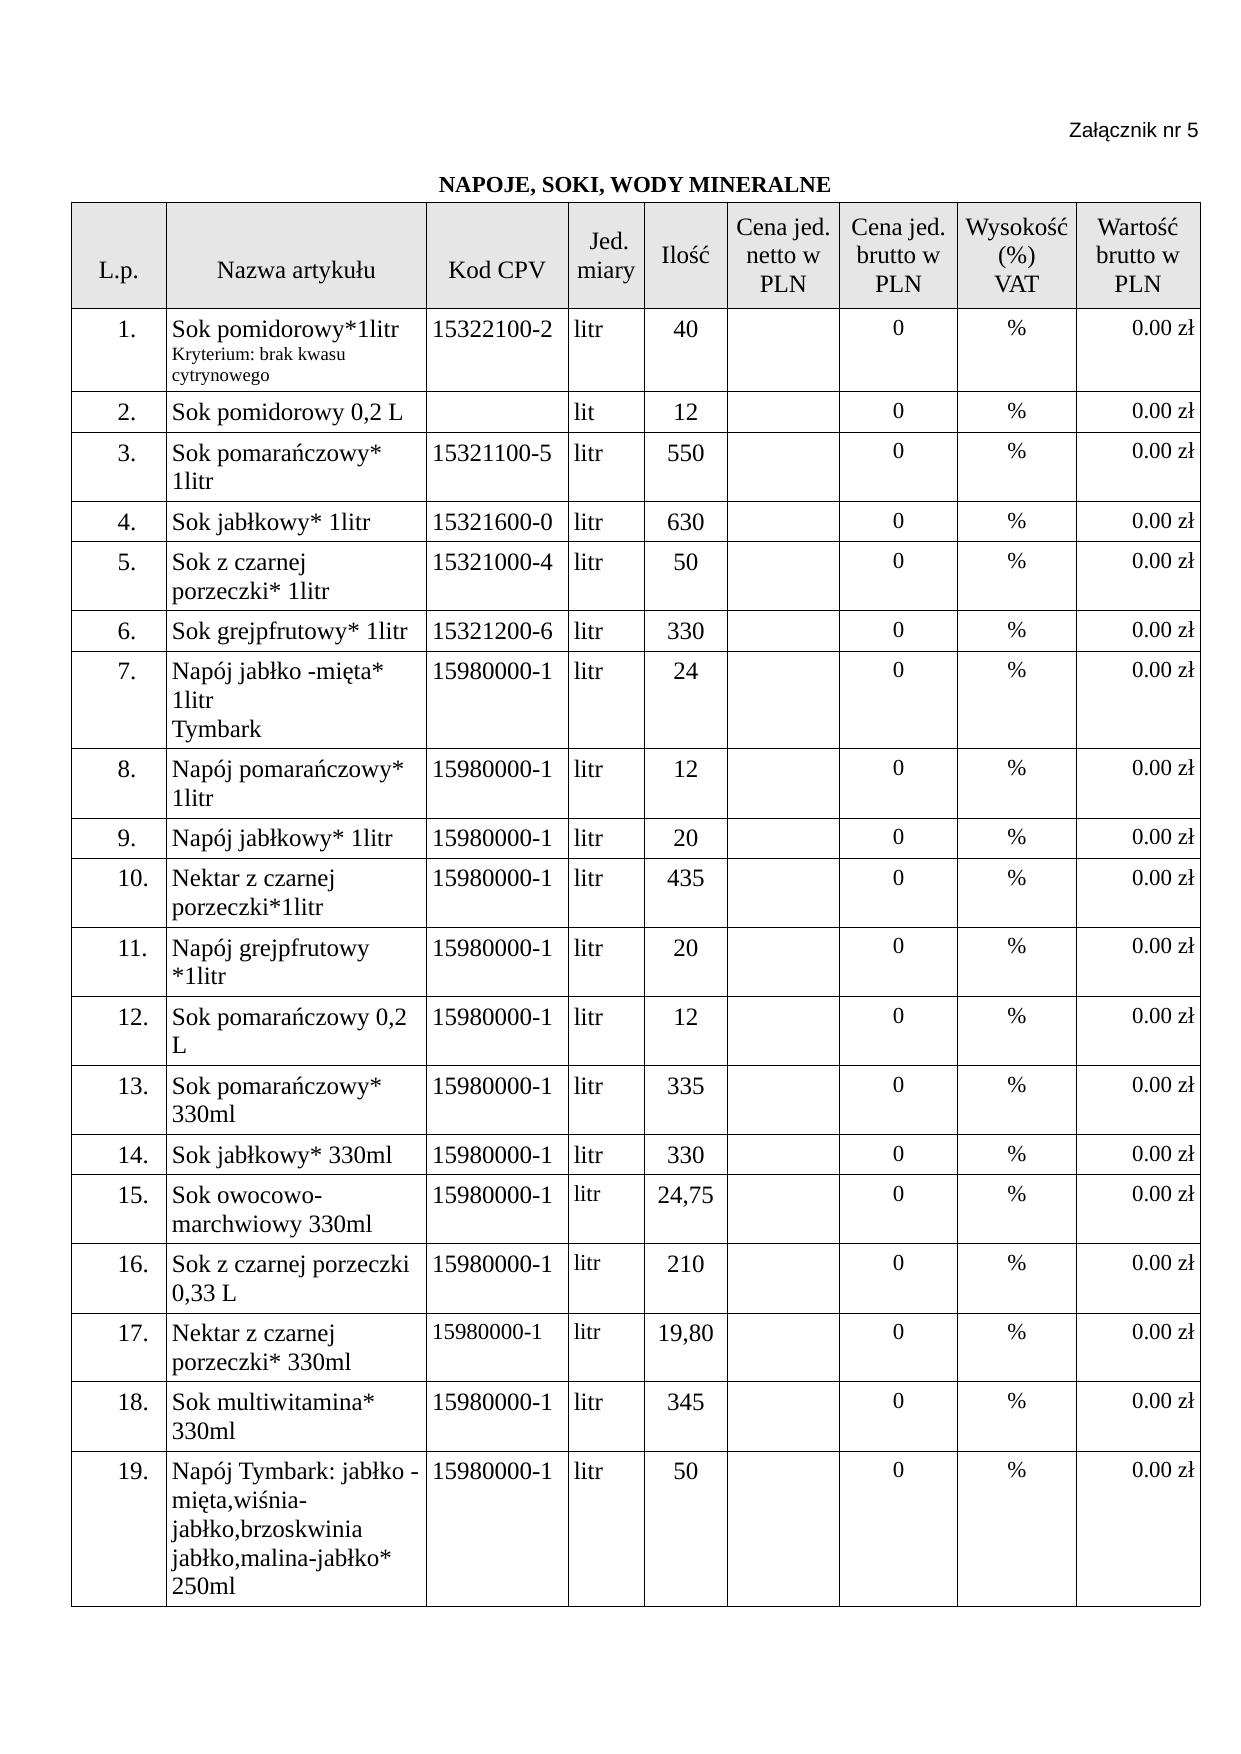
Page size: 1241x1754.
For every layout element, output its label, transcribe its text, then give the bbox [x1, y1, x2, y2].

table_cell 15321200-6 [427, 611, 568, 651]
table_cell lit [569, 392, 644, 432]
table_cell [72, 1066, 166, 1134]
table_cell [728, 749, 839, 817]
table_cell 0 [840, 749, 957, 817]
table_cell [427, 392, 568, 432]
table_cell 12 [645, 392, 727, 432]
table_cell Napój jabłkowy* 1litr [167, 819, 426, 858]
table_cell 0,00 zł [1077, 928, 1200, 996]
table_cell [72, 819, 166, 858]
table_cell litr [569, 1135, 644, 1174]
table_cell 24,75 [645, 1175, 727, 1243]
table_cell % [958, 1452, 1076, 1606]
table_cell Sok pomarańczowy* 330ml [167, 1066, 426, 1134]
table_cell % [958, 997, 1076, 1065]
table_cell Nektar z czarnej porzeczki* 330ml [167, 1314, 426, 1381]
table_cell [728, 1244, 839, 1312]
table_cell 0,00 zł [1077, 1175, 1200, 1243]
table_cell [72, 1175, 166, 1243]
table_cell 0,00 zł [1077, 1135, 1200, 1174]
table_cell 0 [840, 1382, 957, 1451]
table_cell litr [569, 542, 644, 610]
table_cell litr [569, 433, 644, 501]
table_cell 0,00 zł [1077, 502, 1200, 541]
table_cell litr [569, 859, 644, 927]
table_cell 0 [840, 502, 957, 541]
table_cell 0 [840, 1135, 957, 1174]
table_cell % [958, 928, 1076, 996]
table_header Nazwa artykułu [167, 203, 426, 308]
table_cell 0 [840, 309, 957, 391]
table_cell litr [569, 1066, 644, 1134]
table_cell [72, 1314, 166, 1381]
table_cell 0 [840, 928, 957, 996]
table_cell Napój grejpfrutowy *1litr [167, 928, 426, 996]
table_cell 0,00 zł [1077, 433, 1200, 501]
table_cell [72, 652, 166, 748]
table_cell 0 [840, 859, 957, 927]
table_header Ilość [645, 203, 727, 308]
table_cell litr [569, 997, 644, 1065]
table_cell 50 [645, 542, 727, 610]
table_header Cena jed. netto w PLN [728, 203, 839, 308]
text NAPOJE, SOKI, WODY MINERALNE [71, 172, 1198, 198]
table_cell 0,00 zł [1077, 652, 1200, 748]
table_cell 15980000-1 [427, 1382, 568, 1451]
table_cell 0,00 zł [1077, 859, 1200, 927]
table_cell 15980000-1 [427, 928, 568, 996]
table_cell 345 [645, 1382, 727, 1451]
table_cell litr [569, 652, 644, 748]
table_cell litr [569, 749, 644, 817]
table_cell [728, 997, 839, 1065]
table_cell [72, 859, 166, 927]
table_cell 0 [840, 819, 957, 858]
table_cell Sok pomarańczowy* 1litr [167, 433, 426, 501]
table_cell 0 [840, 1452, 957, 1606]
table_cell [728, 611, 839, 651]
table_cell litr [569, 502, 644, 541]
table_cell 210 [645, 1244, 727, 1312]
table_header Wartość brutto w PLN [1077, 203, 1200, 308]
table_cell % [958, 309, 1076, 391]
table_cell 15980000-1 [427, 1244, 568, 1312]
table_cell 0,00 zł [1077, 1314, 1200, 1381]
table_cell 0 [840, 433, 957, 501]
table_cell 50 [645, 1452, 727, 1606]
table_cell Napój jabłko -mięta* 1litr Tymbark [167, 652, 426, 748]
table_cell 630 [645, 502, 727, 541]
table_cell 330 [645, 1135, 727, 1174]
table_cell 15980000-1 [427, 859, 568, 927]
table_cell litr [569, 611, 644, 651]
table_cell [72, 502, 166, 541]
table_cell 0 [840, 997, 957, 1065]
table_cell litr [569, 1244, 644, 1312]
table_cell % [958, 749, 1076, 817]
table_cell % [958, 652, 1076, 748]
table_header L.p. [72, 203, 166, 308]
table_cell 15321600-0 [427, 502, 568, 541]
table_cell 0 [840, 1314, 957, 1381]
table_cell 15980000-1 [427, 652, 568, 748]
table_cell 15322100-2 [427, 309, 568, 391]
table_cell Sok z czarnej porzeczki* 1litr [167, 542, 426, 610]
table_cell [72, 309, 166, 391]
table_cell [728, 309, 839, 391]
table_cell [728, 928, 839, 996]
table_cell 15980000-1 [427, 1452, 568, 1606]
table_cell 0 [840, 1175, 957, 1243]
table_cell [72, 1452, 166, 1606]
table_cell [728, 542, 839, 610]
table_cell 15980000-1 [427, 1135, 568, 1174]
table_cell litr [569, 819, 644, 858]
table_cell 0,00 zł [1077, 611, 1200, 651]
table_header Kod CPV [427, 203, 568, 308]
table_cell litr [569, 1382, 644, 1451]
table_cell 0 [840, 542, 957, 610]
table_cell % [958, 1175, 1076, 1243]
table_cell % [958, 433, 1076, 501]
table_cell Napój Tymbark: jabłko -mięta,wiśnia-jabłko,brzoskwinia jabłko,malina-jabłko* 250ml [167, 1452, 426, 1606]
table_cell 0,00 zł [1077, 1382, 1200, 1451]
table_cell 15321100-5 [427, 433, 568, 501]
table_cell 15980000-1 [427, 1314, 568, 1381]
table_cell [728, 859, 839, 927]
table_cell Sok pomidorowy 0,2 L [167, 392, 426, 432]
table_cell Sok owocowo-marchwiowy 330ml [167, 1175, 426, 1243]
table_cell [72, 433, 166, 501]
table_cell 0,00 zł [1077, 997, 1200, 1065]
table_cell Sok jabłkowy* 1litr [167, 502, 426, 541]
table_cell 0,00 zł [1077, 309, 1200, 391]
table_cell [728, 1135, 839, 1174]
table_header Wysokość (%) VAT [958, 203, 1076, 308]
table_cell 15980000-1 [427, 997, 568, 1065]
table_cell Sok z czarnej porzeczki 0,33 L [167, 1244, 426, 1312]
table_cell [728, 392, 839, 432]
table_cell [728, 1066, 839, 1134]
table_cell Nektar z czarnej porzeczki*1litr [167, 859, 426, 927]
table_cell 12 [645, 997, 727, 1065]
table_cell [728, 652, 839, 748]
table_cell % [958, 1382, 1076, 1451]
table_cell 0,00 zł [1077, 749, 1200, 817]
table_cell 15980000-1 [427, 1066, 568, 1134]
table_cell [72, 611, 166, 651]
table_cell 0 [840, 392, 957, 432]
table_cell [728, 819, 839, 858]
table_cell [728, 433, 839, 501]
table_cell 24 [645, 652, 727, 748]
table_cell 15980000-1 [427, 819, 568, 858]
table_cell 435 [645, 859, 727, 927]
table_cell 20 [645, 928, 727, 996]
table_cell [72, 542, 166, 610]
table_cell % [958, 502, 1076, 541]
table_cell Sok grejpfrutowy* 1litr [167, 611, 426, 651]
table_cell [728, 1382, 839, 1451]
table_cell [728, 1452, 839, 1606]
table_cell litr [569, 1175, 644, 1243]
table_cell % [958, 1066, 1076, 1134]
table_cell [72, 392, 166, 432]
table_cell 15980000-1 [427, 749, 568, 817]
table_cell litr [569, 1452, 644, 1606]
table_cell 0,00 zł [1077, 392, 1200, 432]
table_cell % [958, 819, 1076, 858]
table_cell [72, 749, 166, 817]
table_cell 15980000-1 [427, 1175, 568, 1243]
table_cell % [958, 859, 1076, 927]
table_cell % [958, 392, 1076, 432]
table_cell litr [569, 1314, 644, 1381]
table_cell % [958, 1314, 1076, 1381]
table_cell litr [569, 928, 644, 996]
table_cell 12 [645, 749, 727, 817]
table_cell 0,00 zł [1077, 819, 1200, 858]
table_cell 20 [645, 819, 727, 858]
table_cell 0 [840, 611, 957, 651]
table_cell 0,00 zł [1077, 1244, 1200, 1312]
table_cell Sok multiwitamina* 330ml [167, 1382, 426, 1451]
table_cell 335 [645, 1066, 727, 1134]
table_cell [72, 1382, 166, 1451]
table_cell 0,00 zł [1077, 1066, 1200, 1134]
table_cell % [958, 611, 1076, 651]
table_cell 40 [645, 309, 727, 391]
table_cell [728, 1314, 839, 1381]
table_cell 550 [645, 433, 727, 501]
table_cell [728, 1175, 839, 1243]
table_cell [72, 997, 166, 1065]
table_cell Napój pomarańczowy* 1litr [167, 749, 426, 817]
table_cell Sok jabłkowy* 330ml [167, 1135, 426, 1174]
table_cell 15321000-4 [427, 542, 568, 610]
table_cell Sok pomarańczowy 0,2 L [167, 997, 426, 1065]
table_cell [72, 1135, 166, 1174]
table_cell [72, 1244, 166, 1312]
table_cell % [958, 542, 1076, 610]
table_cell 0 [840, 1066, 957, 1134]
table_cell [728, 502, 839, 541]
table_cell % [958, 1244, 1076, 1312]
table_cell 330 [645, 611, 727, 651]
table_cell 0 [840, 1244, 957, 1312]
table_cell [72, 928, 166, 996]
table_header Jed. miary [569, 203, 644, 308]
table_cell 0,00 zł [1077, 542, 1200, 610]
table_cell % [958, 1135, 1076, 1174]
table_cell 0,00 zł [1077, 1452, 1200, 1606]
table_cell 0 [840, 652, 957, 748]
table_cell 19,80 [645, 1314, 727, 1381]
table_cell litr [569, 309, 644, 391]
table_header Cena jed. brutto w PLN [840, 203, 957, 308]
table_cell Sok pomidorowy*1litr Kryterium: brak kwasu cytrynowego [167, 309, 426, 391]
